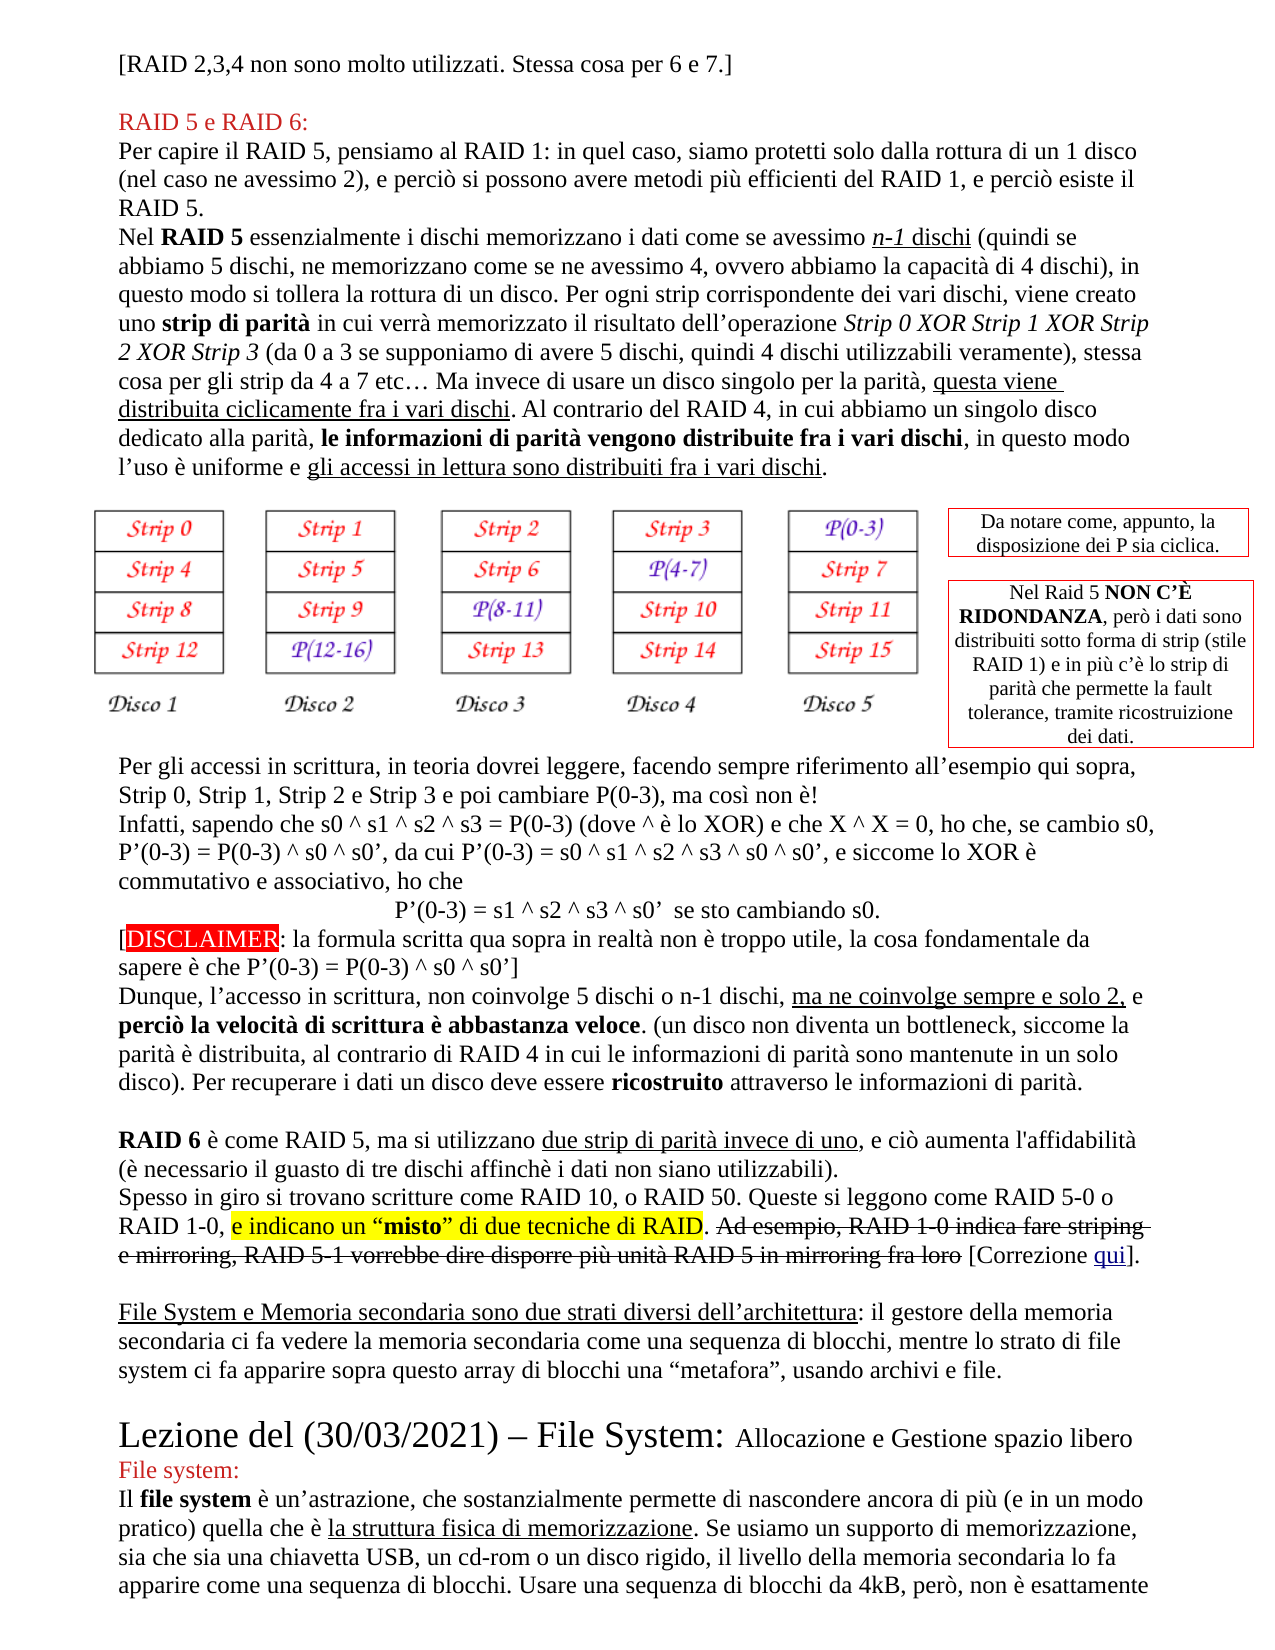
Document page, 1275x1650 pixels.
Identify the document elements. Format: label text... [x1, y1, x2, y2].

text Il file system è un’astrazione, che sostanzialmente permette di nascondere ancora di più (e in un modo pratico) quella che è la struttura fisica di memorizzazione. Se usiamo un supporto di memorizzazione, sia che sia una chiavetta USB, un cd-rom o un disco rigido, il livello della memoria secondaria lo fa apparire come una sequenza di blocchi. Usare una sequenza di blocchi da 4kB, però, non è esattamente [118, 1484, 1157, 1599]
text P’(0-3) = s1 ^ s2 ^ s3 ^ s0’ se sto cambiando s0. [118, 895, 1157, 924]
text Spesso in giro si trovano scritture come RAID 10, o RAID 50. Queste si leggono come RAID 5-0 o RAID 1-0, e indicano un “misto” di due tecniche di RAID. Ad esempio, RAID 1-0 indica fare striping e mirroring, RAID 5-1 vorrebbe dire disporre più unità RAID 5 in mirroring fra loro [Correzione qui]. [118, 1182, 1157, 1269]
text Per gli accessi in scrittura, in teoria dovrei leggere, facendo sempre riferimento all’esempio qui sopra, Strip 0, Strip 1, Strip 2 e Strip 3 e poi cambiare P(0-3), ma così non è! [118, 751, 1157, 809]
text Nel RAID 5 essenzialmente i dischi memorizzano i dati come se avessimo n-1 dischi (quindi se abbiamo 5 dischi, ne memorizzano come se ne avessimo 4, ovvero abbiamo la capacità di 4 dischi), in questo modo si tollera la rottura di un disco. Per ogni strip corrispondente dei vari dischi, viene creato uno strip di parità in cui verrà memorizzato il risultato dell’operazione Strip 0 XOR Strip 1 XOR Strip 2 XOR Strip 3 (da 0 a 3 se supponiamo di avere 5 dischi, quindi 4 dischi utilizzabili veramente), stessa cosa per gli strip da 4 a 7 etc… Ma invece di usare un disco singolo per la parità, questa viene distribuita ciclicamente fra i vari dischi. Al contrario del RAID 4, in cui abbiamo un singolo disco dedicato alla parità, le informazioni di parità vengono distribuite fra i vari dischi, in questo modo l’uso è uniforme e gli accessi in lettura sono distribuiti fra i vari dischi. [118, 222, 1157, 481]
text File System e Memoria secondaria sono due strati diversi dell’architettura: il gestore della memoria secondaria ci fa vedere la memoria secondaria come una sequenza di blocchi, mentre lo strato di file system ci fa apparire sopra questo array di blocchi una “metafora”, usando archivi e file. [118, 1297, 1157, 1384]
text File system: [118, 1456, 1157, 1484]
text Infatti, sapendo che s0 ^ s1 ^ s2 ^ s3 = P(0-3) (dove ^ è lo XOR) e che X ^ X = 0, ho che, se cambio s0, [118, 809, 1157, 837]
picture [73, 508, 949, 723]
text P’(0-3) = P(0-3) ^ s0 ^ s0’, da cui P’(0-3) = s0 ^ s1 ^ s2 ^ s3 ^ s0 ^ s0’, e siccome lo XOR è commutativo e associativo, ho che [118, 837, 1157, 895]
text Per capire il RAID 5, pensiamo al RAID 1: in quel caso, siamo protetti solo dalla rottura di un 1 disco (nel caso ne avessimo 2), e perciò si possono avere metodi più efficienti del RAID 1, e perciò esiste il RAID 5. [118, 136, 1157, 222]
text Dunque, l’accesso in scrittura, non coinvolge 5 dischi o n-1 dischi, ma ne coinvolge sempre e solo 2, e perciò la velocità di scrittura è abbastanza veloce. (un disco non diventa un bottleneck, siccome la parità è distribuita, al contrario di RAID 4 in cui le informazioni di parità sono mantenute in un solo disco). Per recuperare i dati un disco deve essere ricostruito attraverso le informazioni di parità. [118, 981, 1157, 1096]
text [RAID 2,3,4 non sono molto utilizzati. Stessa cosa per 6 e 7.] [118, 49, 1157, 78]
text Lezione del (30/03/2021) – File System: Allocazione e Gestione spazio libero [118, 1412, 1157, 1456]
text [DISCLAIMER: la formula scritta qua sopra in realtà non è troppo utile, la cosa fondamentale da sapere è che P’(0-3) = P(0-3) ^ s0 ^ s0’] [118, 924, 1157, 981]
text RAID 6 è come RAID 5, ma si utilizzano due strip di parità invece di uno, e ciò aumenta l'affidabilità (è necessario il guasto di tre dischi affinchè i dati non siano utilizzabili). [118, 1125, 1157, 1182]
text RAID 5 e RAID 6: [118, 107, 1157, 136]
